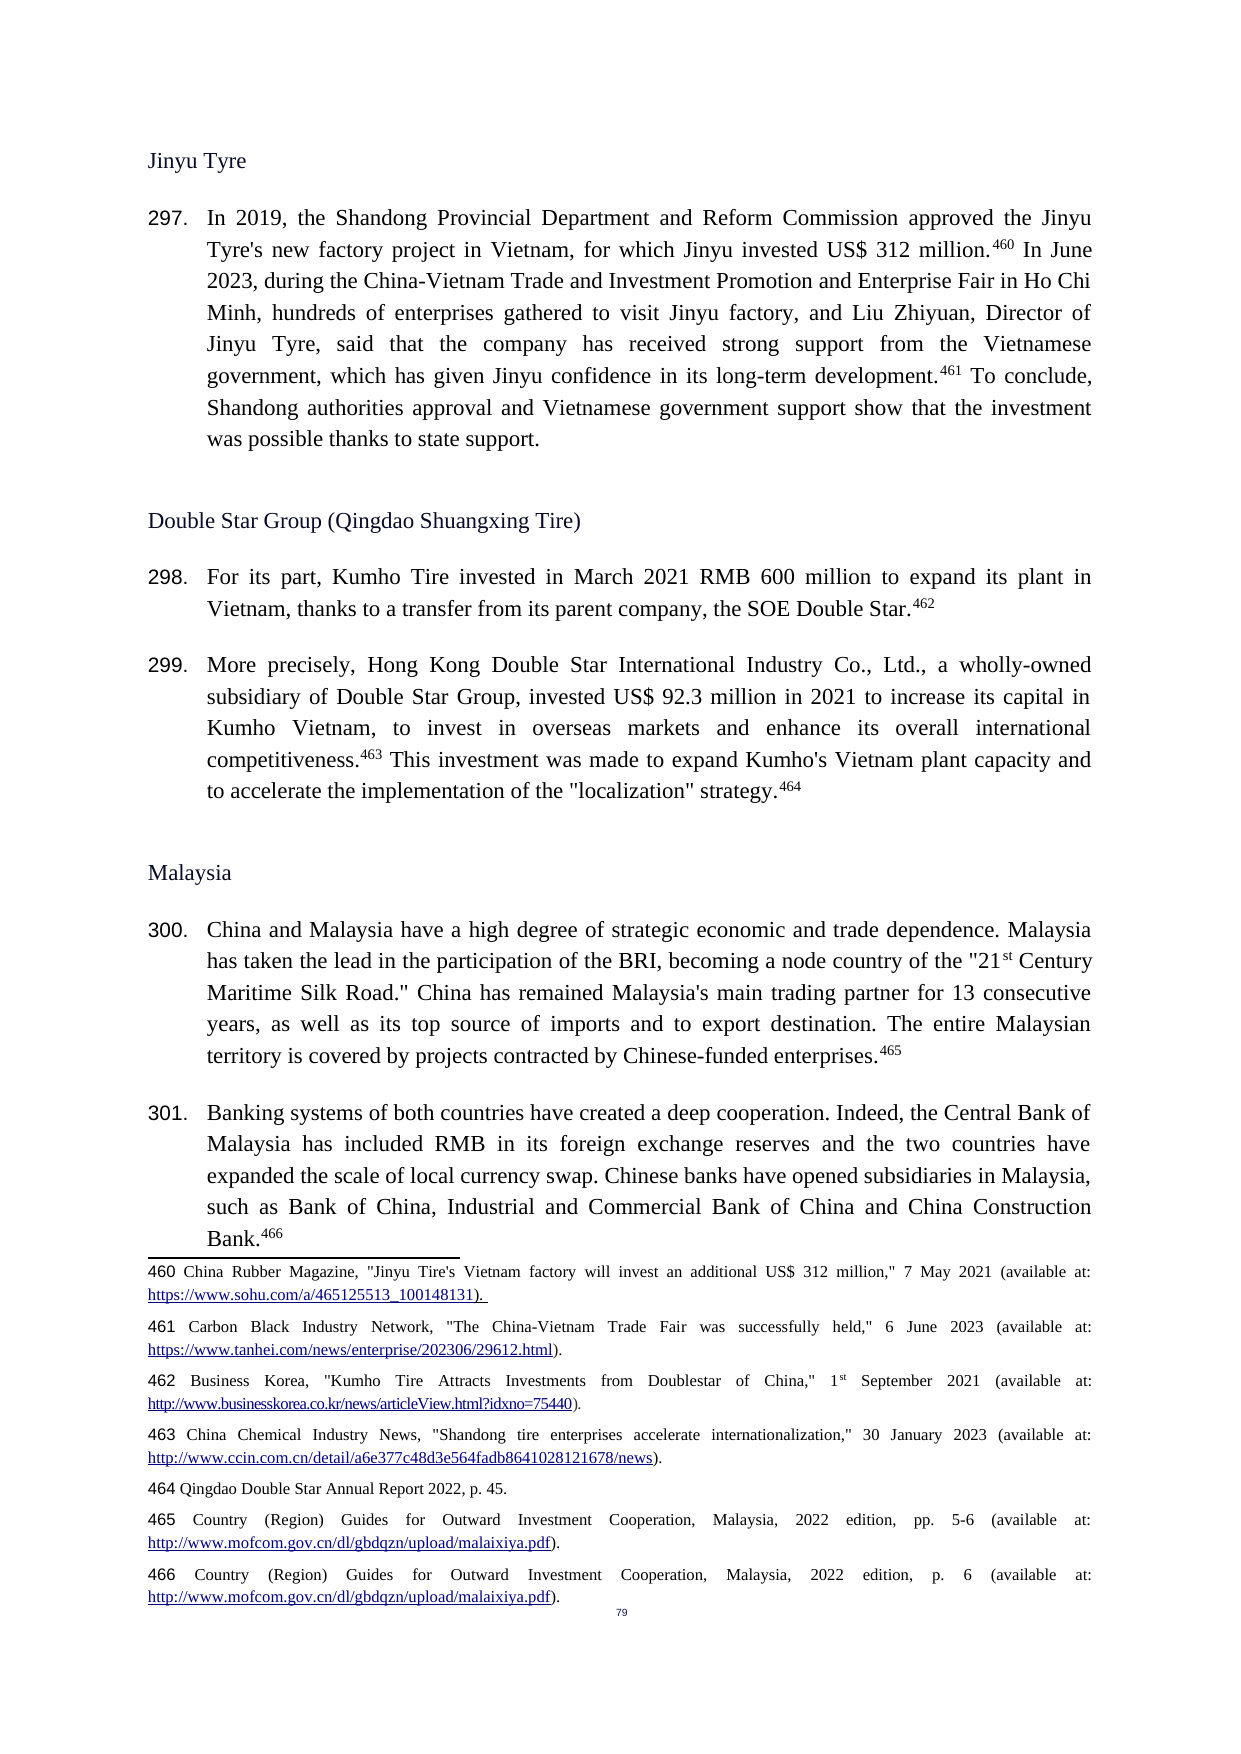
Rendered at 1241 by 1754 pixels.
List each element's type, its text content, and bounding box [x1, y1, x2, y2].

subtitle Jinyu Tyre [148, 148, 1093, 174]
list Country (Region) Guides for Outward Investment Cooperation, Malaysia, 2022 edition, pp. 5-6 (available at: http://www.mofcom.gov.cn/dl/gbdqzn/upload/malaixiya.pdf). [148, 1510, 1093, 1552]
list China Chemical Industry News, "Shandong tire enterprises accelerate internationalization," 30 January 2023 (available at: http://www.ccin.com.cn/detail/a6e377c48d3e564fadb8641028121678/news). [148, 1425, 1093, 1467]
list In 2019, the Shandong Provincial Department and Reform Commission approved the Jinyu Tyre's new factory project in Vietnam, for which Jinyu invested US$ 312 million. In June 2023, during the China-Vietnam Trade and Investment Promotion and Enterprise Fair in Ho Chi Minh, hundreds of enterprises gathered to visit Jinyu factory, and Liu Zhiyuan, Director of Jinyu Tyre, said that the company has received strong support from the Vietnamese government, which has given Jinyu confidence in its long-term development. To conclude, Shandong authorities approval and Vietnamese government support show that the investment was possible thanks to state support. [148, 204, 1093, 451]
subtitle Double Star Group (Qingdao Shuangxing Tire) [148, 507, 1093, 533]
list Country (Region) Guides for Outward Investment Cooperation, Malaysia, 2022 edition, p. 6 (available at: http://www.mofcom.gov.cn/dl/gbdqzn/upload/malaixiya.pdf). [148, 1564, 1093, 1606]
list Carbon Black Industry Network, "The China-Vietnam Trade Fair was successfully held," 6 June 2023 (available at: https://www.tanhei.com/news/enterprise/202306/29612.html). [148, 1316, 1093, 1358]
list For its part, Kumho Tire invested in March 2021 RMB 600 million to expand its plant in Vietnam, thanks to a transfer from its parent company, the SOE Double Star. [148, 563, 1093, 621]
list Banking systems of both countries have created a deep cooperation. Indeed, the Central Bank of Malaysia has included RMB in its foreign exchange reserves and the two countries have expanded the scale of local currency swap. Chinese banks have opened subsidiaries in Malaysia, such as Bank of China, Industrial and Commercial Bank of China and China Construction Bank. [148, 1098, 1093, 1251]
list China Rubber Magazine, "Jinyu Tire's Vietnam factory will invest an additional US$ 312 million," 7 May 2021 (available at: https://www.sohu.com/a/465125513_100148131). [148, 1262, 1093, 1304]
subtitle Malaysia [148, 859, 1093, 886]
list China and Malaysia have a high degree of strategic economic and trade dependence. Malaysia has taken the lead in the participation of the BRI, becoming a node country of the "21st Century Maritime Silk Road." China has remained Malaysia's main trading partner for 13 consecutive years, as well as its top source of imports and to export destination. The entire Malaysian territory is covered by projects contracted by Chinese-funded enterprises. [148, 916, 1093, 1068]
list More precisely, Hong Kong Double Star International Industry Co., Ltd., a wholly-owned subsidiary of Double Star Group, invested US$ 92.3 million in 2021 to increase its capital in Kumho Vietnam, to invest in overseas markets and enhance its overall international competitiveness. This investment was made to expand Kumho's Vietnam plant capacity and to accelerate the implementation of the "localization" strategy. [148, 651, 1093, 804]
list Business Korea, "Kumho Tire Attracts Investments from Doublestar of China," 1st September 2021 (available at: http://www.businesskorea.co.kr/news/articleView.html?idxno=75440). [148, 1371, 1093, 1413]
list Qingdao Double Star Annual Report 2022, p. 45. [148, 1479, 1093, 1498]
